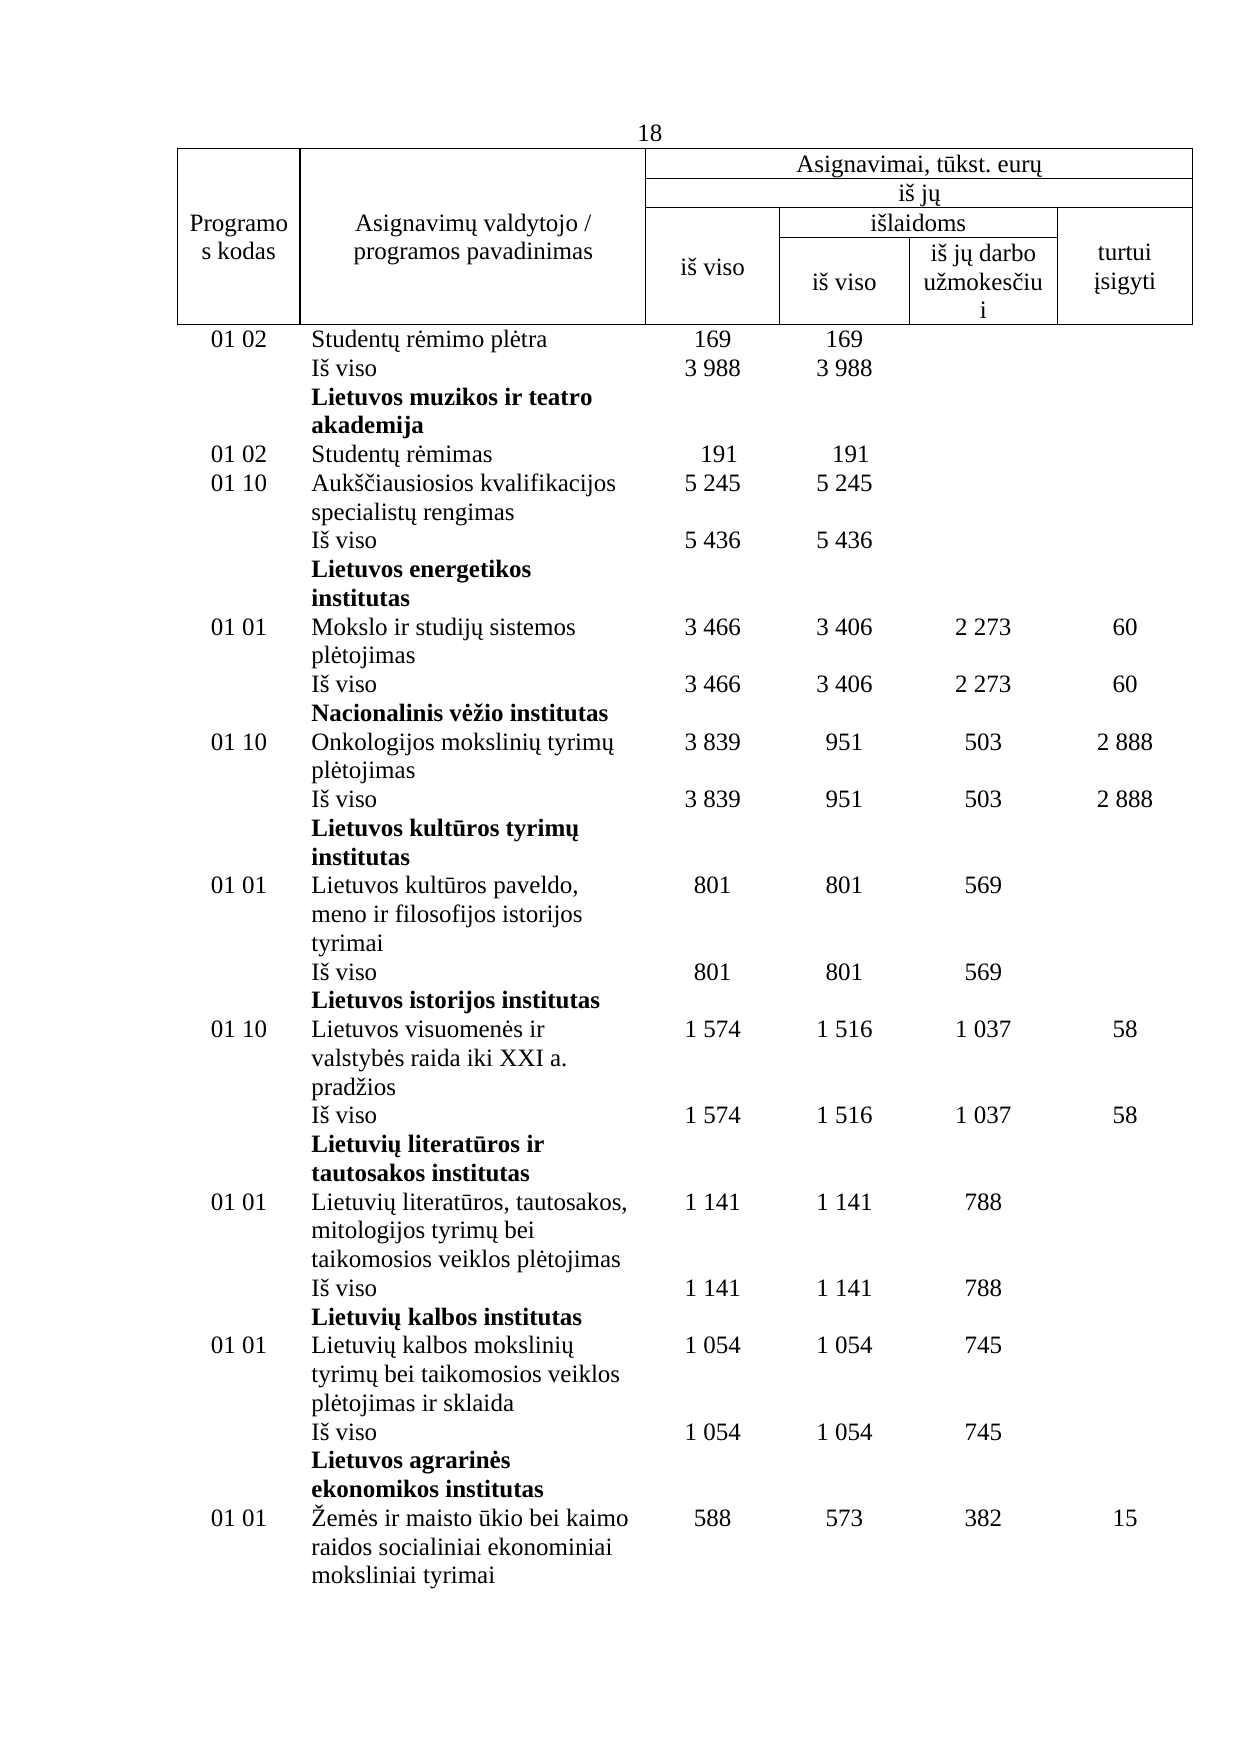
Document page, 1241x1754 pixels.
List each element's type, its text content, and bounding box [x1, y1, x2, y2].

table_cell Iš viso [300, 353, 646, 382]
table_cell Iš viso [300, 1101, 646, 1129]
table_cell [646, 813, 779, 871]
table_cell 01 01 [177, 1503, 300, 1589]
table_cell [177, 698, 300, 727]
table_cell Iš viso [300, 669, 646, 698]
table_cell 745 [909, 1331, 1057, 1417]
table_cell [1057, 1446, 1192, 1503]
table_cell [646, 1302, 779, 1331]
table_cell 3 466 [646, 669, 779, 698]
table_cell [909, 325, 1057, 353]
table_cell Lietuvos kultūros tyrimų institutas [300, 813, 646, 871]
table_cell [1057, 1129, 1192, 1187]
table_cell [909, 813, 1057, 871]
table_cell 3 988 [779, 353, 909, 382]
table_cell [909, 468, 1057, 526]
table_cell [909, 382, 1057, 439]
table_cell Lietuvos visuomenės ir valstybės raida iki XXI a. pradžios [300, 1014, 646, 1101]
table_cell 1 141 [779, 1273, 909, 1302]
table_cell iš jų [646, 179, 1192, 207]
table_cell 01 01 [177, 612, 300, 669]
table_cell [1057, 325, 1192, 353]
table_cell 5 436 [646, 526, 779, 554]
table_cell 3 839 [646, 727, 779, 784]
table_cell 3 406 [779, 612, 909, 669]
table_cell Studentų rėmimo plėtra [300, 325, 646, 353]
table_cell [1057, 1417, 1192, 1446]
table_cell 01 10 [177, 727, 300, 784]
table_cell iš viso [780, 238, 909, 324]
table_cell [1057, 698, 1192, 727]
table_cell 5 245 [779, 468, 909, 526]
table_cell 60 [1057, 669, 1192, 698]
table_cell 2 273 [909, 669, 1057, 698]
table_cell [177, 1302, 300, 1331]
table_cell 60 [1057, 612, 1192, 669]
table_header Asignavimų valdytojo / programos pavadinimas [301, 149, 645, 324]
table_cell [779, 986, 909, 1014]
table_cell [909, 554, 1057, 612]
table_cell [909, 439, 1057, 468]
table_cell [177, 813, 300, 871]
table_cell [1057, 554, 1192, 612]
table_cell [1057, 439, 1192, 468]
table_cell 1 037 [909, 1014, 1057, 1101]
table_cell Nacionalinis vėžio institutas [300, 698, 646, 727]
table_cell [177, 1129, 300, 1187]
table_cell 588 [646, 1503, 779, 1589]
table_cell [177, 957, 300, 986]
table_cell [177, 1417, 300, 1446]
table_cell 573 [779, 1503, 909, 1589]
table_cell [779, 382, 909, 439]
table_cell Iš viso [300, 1273, 646, 1302]
table_cell [1057, 957, 1192, 986]
table_header Asignavimai, tūkst. eurų [646, 149, 1192, 177]
table_cell Lietuvos istorijos institutas [300, 986, 646, 1014]
table_cell 01 01 [177, 871, 300, 957]
table_cell [909, 1302, 1057, 1331]
table_cell 1 037 [909, 1101, 1057, 1129]
table_header Programos kodas [178, 149, 299, 324]
table_cell 5 436 [779, 526, 909, 554]
table_cell 1 574 [646, 1101, 779, 1129]
table_cell Lietuvių literatūros ir tautosakos institutas [300, 1129, 646, 1187]
table_cell [177, 554, 300, 612]
table_cell 745 [909, 1417, 1057, 1446]
table_cell [909, 1446, 1057, 1503]
table_cell Lietuvių kalbos mokslinių tyrimų bei taikomosios veiklos plėtojimas ir sklaida [300, 1331, 646, 1417]
table_cell 3 406 [779, 669, 909, 698]
table_cell 503 [909, 784, 1057, 813]
table_cell [779, 1446, 909, 1503]
table_cell 58 [1057, 1101, 1192, 1129]
table_cell [646, 1446, 779, 1503]
table_cell 15 [1057, 1503, 1192, 1589]
table_cell Iš viso [300, 957, 646, 986]
table_cell [1057, 353, 1192, 382]
table_cell 569 [909, 957, 1057, 986]
table_cell [646, 986, 779, 1014]
table_cell 801 [646, 957, 779, 986]
table_cell [1057, 468, 1192, 526]
table_cell 1 054 [646, 1417, 779, 1446]
table_cell [177, 1101, 300, 1129]
table_cell 01 01 [177, 1331, 300, 1417]
table_cell 58 [1057, 1014, 1192, 1101]
table_cell Žemės ir maisto ūkio bei kaimo raidos socialiniai ekonominiai moksliniai tyrimai [300, 1503, 646, 1589]
table_cell Lietuvos agrarinės ekonomikos institutas [300, 1446, 646, 1503]
table_cell [779, 554, 909, 612]
table_cell 1 516 [779, 1101, 909, 1129]
table_cell [909, 1129, 1057, 1187]
table_cell 169 [646, 325, 779, 353]
table_cell 788 [909, 1187, 1057, 1273]
table_cell [779, 1129, 909, 1187]
table_cell [646, 698, 779, 727]
table_cell [177, 382, 300, 439]
table_cell 788 [909, 1273, 1057, 1302]
table_cell [1057, 813, 1192, 871]
table_cell [177, 669, 300, 698]
table_cell 1 574 [646, 1014, 779, 1101]
table_cell [177, 986, 300, 1014]
table_cell 1 141 [646, 1187, 779, 1273]
table_cell 1 054 [646, 1331, 779, 1417]
table_cell [779, 698, 909, 727]
table_cell [1057, 1273, 1192, 1302]
table_cell [909, 698, 1057, 727]
table_cell iš viso [646, 208, 779, 324]
table_cell Lietuvos energetikos institutas [300, 554, 646, 612]
table_cell Aukščiausiosios kvalifikacijos specialistų rengimas [300, 468, 646, 526]
table_cell Iš viso [300, 526, 646, 554]
table_cell 1 141 [646, 1273, 779, 1302]
table_cell 951 [779, 727, 909, 784]
table_cell [646, 554, 779, 612]
table_cell [177, 784, 300, 813]
table_cell 191 [779, 439, 909, 468]
table_cell Mokslo ir studijų sistemos plėtojimas [300, 612, 646, 669]
table_cell [909, 353, 1057, 382]
table_cell Lietuvių kalbos institutas [300, 1302, 646, 1331]
table_cell 2 888 [1057, 784, 1192, 813]
table_cell 01 01 [177, 1187, 300, 1273]
table_cell 01 10 [177, 468, 300, 526]
table_cell 3 988 [646, 353, 779, 382]
table_cell turtui įsigyti [1058, 208, 1192, 324]
table_cell 382 [909, 1503, 1057, 1589]
table_cell [646, 1129, 779, 1187]
table_cell 01 02 [177, 325, 300, 353]
table_cell 951 [779, 784, 909, 813]
table_cell Lietuvos muzikos ir teatro akademija [300, 382, 646, 439]
table_cell 01 10 [177, 1014, 300, 1101]
table_cell iš jų darbo užmokesčiui [910, 238, 1057, 324]
table_cell [177, 526, 300, 554]
table_cell [646, 382, 779, 439]
table_cell 01 02 [177, 439, 300, 468]
table_cell 2 888 [1057, 727, 1192, 784]
table_cell [177, 1273, 300, 1302]
table_cell 569 [909, 871, 1057, 957]
table_cell Lietuvos kultūros paveldo, meno ir filosofijos istorijos tyrimai [300, 871, 646, 957]
table_cell 801 [779, 957, 909, 986]
table_cell Onkologijos mokslinių tyrimų plėtojimas [300, 727, 646, 784]
table_cell Studentų rėmimas [300, 439, 646, 468]
table_cell 1 516 [779, 1014, 909, 1101]
table_cell [909, 986, 1057, 1014]
table_cell Lietuvių literatūros, tautosakos, mitologijos tyrimų bei taikomosios veiklos plėtojimas [300, 1187, 646, 1273]
table_cell [779, 1302, 909, 1331]
table_cell 503 [909, 727, 1057, 784]
table_cell 1 054 [779, 1331, 909, 1417]
table_cell 191 [646, 439, 779, 468]
table_cell 5 245 [646, 468, 779, 526]
table_cell [1057, 1187, 1192, 1273]
table_cell Iš viso [300, 1417, 646, 1446]
table_cell Iš viso [300, 784, 646, 813]
table_cell [1057, 986, 1192, 1014]
table_cell [1057, 1302, 1192, 1331]
table_cell [779, 813, 909, 871]
table_cell [1057, 1331, 1192, 1417]
table_cell išlaidoms [780, 208, 1057, 237]
table_cell [177, 353, 300, 382]
table_cell 1 141 [779, 1187, 909, 1273]
table_cell 169 [779, 325, 909, 353]
table_cell [1057, 871, 1192, 957]
table_cell [1057, 526, 1192, 554]
table_cell [909, 526, 1057, 554]
table_cell 3 466 [646, 612, 779, 669]
table_cell 801 [646, 871, 779, 957]
table_cell 1 054 [779, 1417, 909, 1446]
table_cell [177, 1446, 300, 1503]
table_cell 3 839 [646, 784, 779, 813]
table_cell 2 273 [909, 612, 1057, 669]
table_cell 801 [779, 871, 909, 957]
table_cell [1057, 382, 1192, 439]
